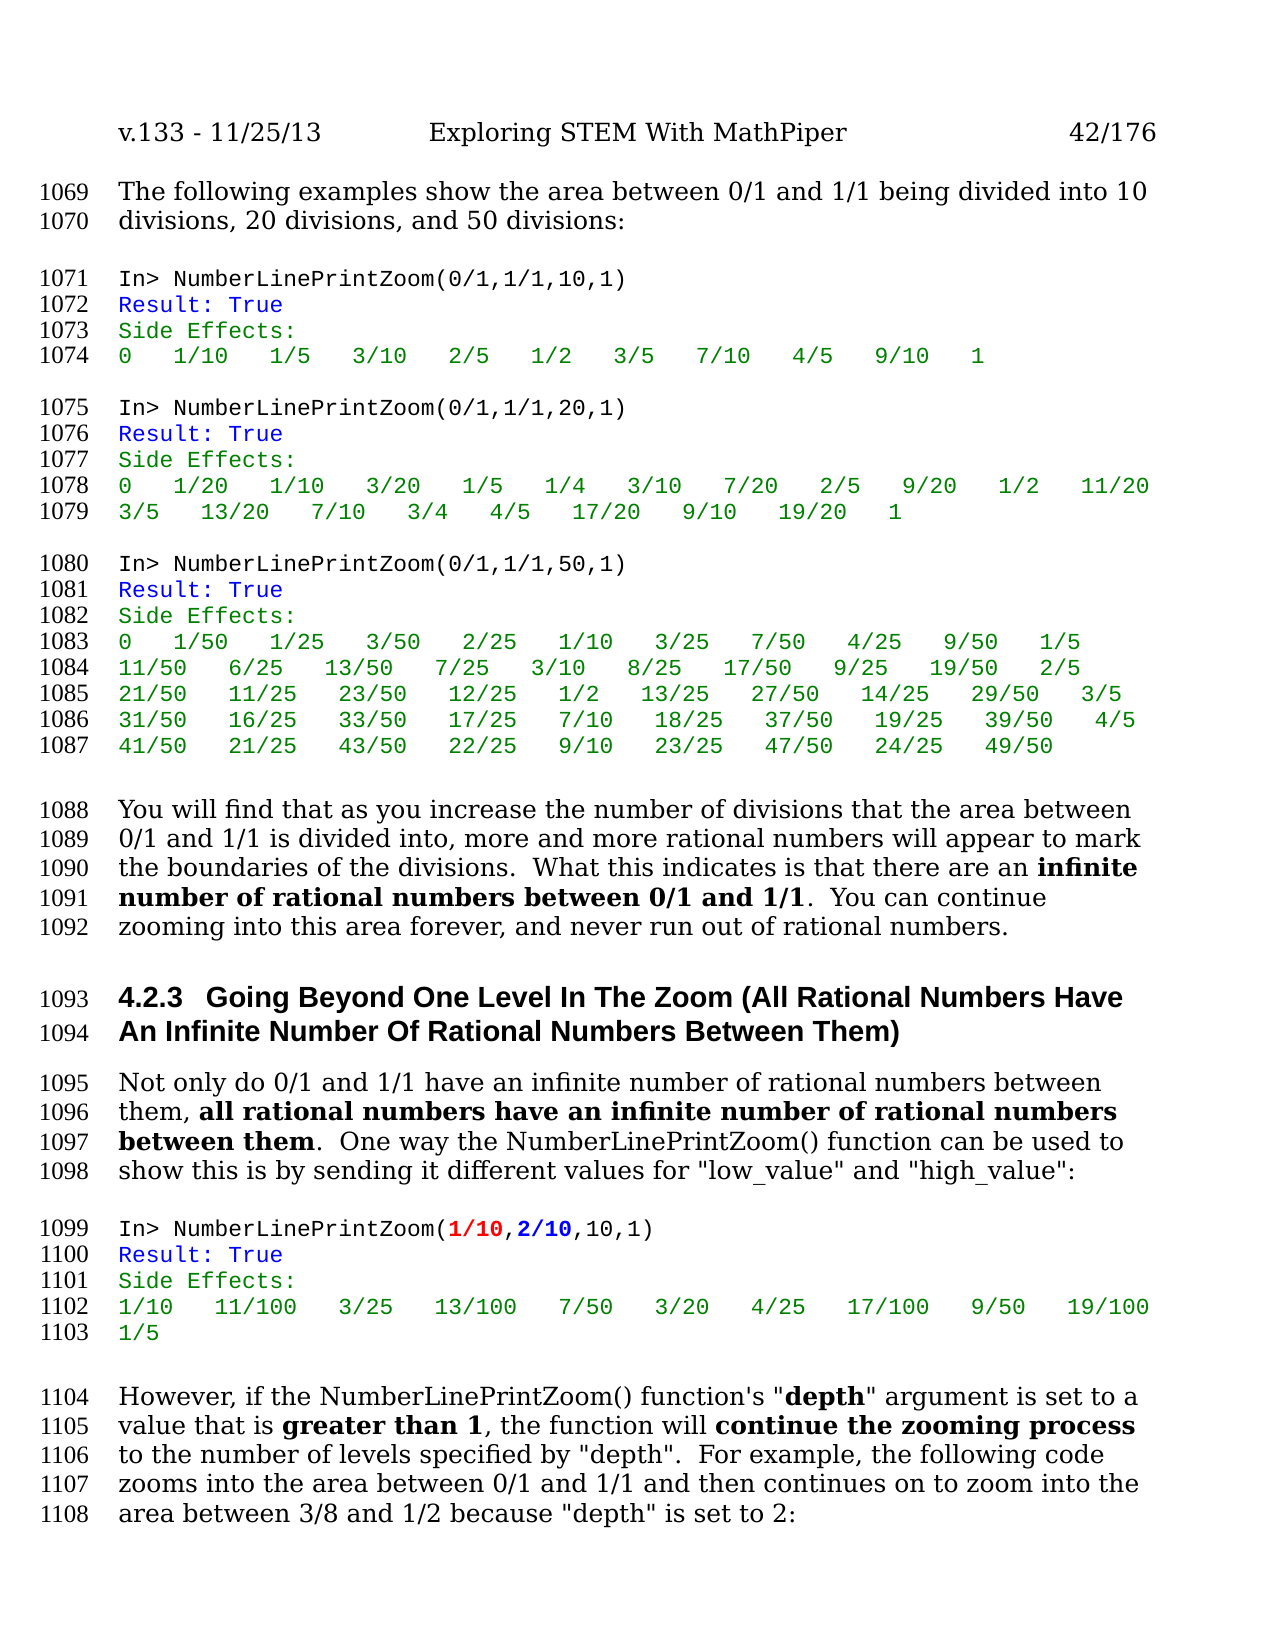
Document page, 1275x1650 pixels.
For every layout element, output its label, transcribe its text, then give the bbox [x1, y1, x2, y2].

text In> NumberLinePrintZoom(0/1,1/1,50,1) [118, 552, 1157, 578]
text In> NumberLinePrintZoom(1/10,2/10,10,1) [118, 1217, 1157, 1243]
text 0 1/50 1/25 3/50 2/25 1/10 3/25 7/50 4/25 9/50 1/5 11/50 6/25 13/50 7/25 3/10 8/25 17/50 9/25 19/50 2/5 21/50 11/25 23/50 12/25 1/2 13/25 27/50 14/25 29/50 3/5 31/50 16/25 33/50 17/25 7/10 18/25 37/50 19/25 39/50 4/5 41/50 21/25 43/50 22/25 9/10 23/25 47/50 24/25 49/50 [118, 630, 1157, 760]
text The following examples show the area between 0/1 and 1/1 being divided into 10 divisions, 20 divisions, and 50 divisions: [118, 177, 1157, 235]
text Result: True [118, 293, 1157, 319]
text Side Effects: [118, 1269, 1157, 1295]
text 0 1/20 1/10 3/20 1/5 1/4 3/10 7/20 2/5 9/20 1/2 11/20 3/5 13/20 7/10 3/4 4/5 17/20 9/10 19/20 1 [118, 474, 1157, 526]
text 0 1/10 1/5 3/10 2/5 1/2 3/5 7/10 4/5 9/10 1 [118, 345, 1157, 371]
text In> NumberLinePrintZoom(0/1,1/1,10,1) [118, 267, 1157, 293]
subtitle Going Beyond One Level In The Zoom (All Rational Numbers Have An Infinite Number Of Rational Numbers Between Them) [118, 980, 1157, 1047]
text Side Effects: [118, 604, 1157, 630]
text Result: True [118, 1243, 1157, 1269]
text Not only do 0/1 and 1/1 have an infinite number of rational numbers between them, all rational numbers have an infinite number of rational numbers between them. One way the NumberLinePrintZoom() function can be used to show this is by sending it different values for "low_value" and "high_value": [118, 1068, 1157, 1185]
text Result: True [118, 578, 1157, 604]
text Side Effects: [118, 319, 1157, 345]
text Result: True [118, 423, 1157, 449]
text In> NumberLinePrintZoom(0/1,1/1,20,1) [118, 397, 1157, 423]
text 1/10 11/100 3/25 13/100 7/50 3/20 4/25 17/100 9/50 19/100 1/5 [118, 1295, 1157, 1347]
text You will find that as you increase the number of divisions that the area between 0/1 and 1/1 is divided into, more and more rational numbers will appear to mark the boundaries of the divisions. What this indicates is that there are an infinite number of rational numbers between 0/1 and 1/1. You can continue zooming into this area forever, and never run out of rational numbers. [118, 795, 1157, 941]
text Side Effects: [118, 449, 1157, 474]
text However, if the NumberLinePrintZoom() function's "depth" argument is set to a value that is greater than 1, the function will continue the zooming process to the number of levels specified by "depth". For example, the following code zooms into the area between 0/1 and 1/1 and then continues on to zoom into the area between 3/8 and 1/2 because "depth" is set to 2: [118, 1382, 1157, 1528]
